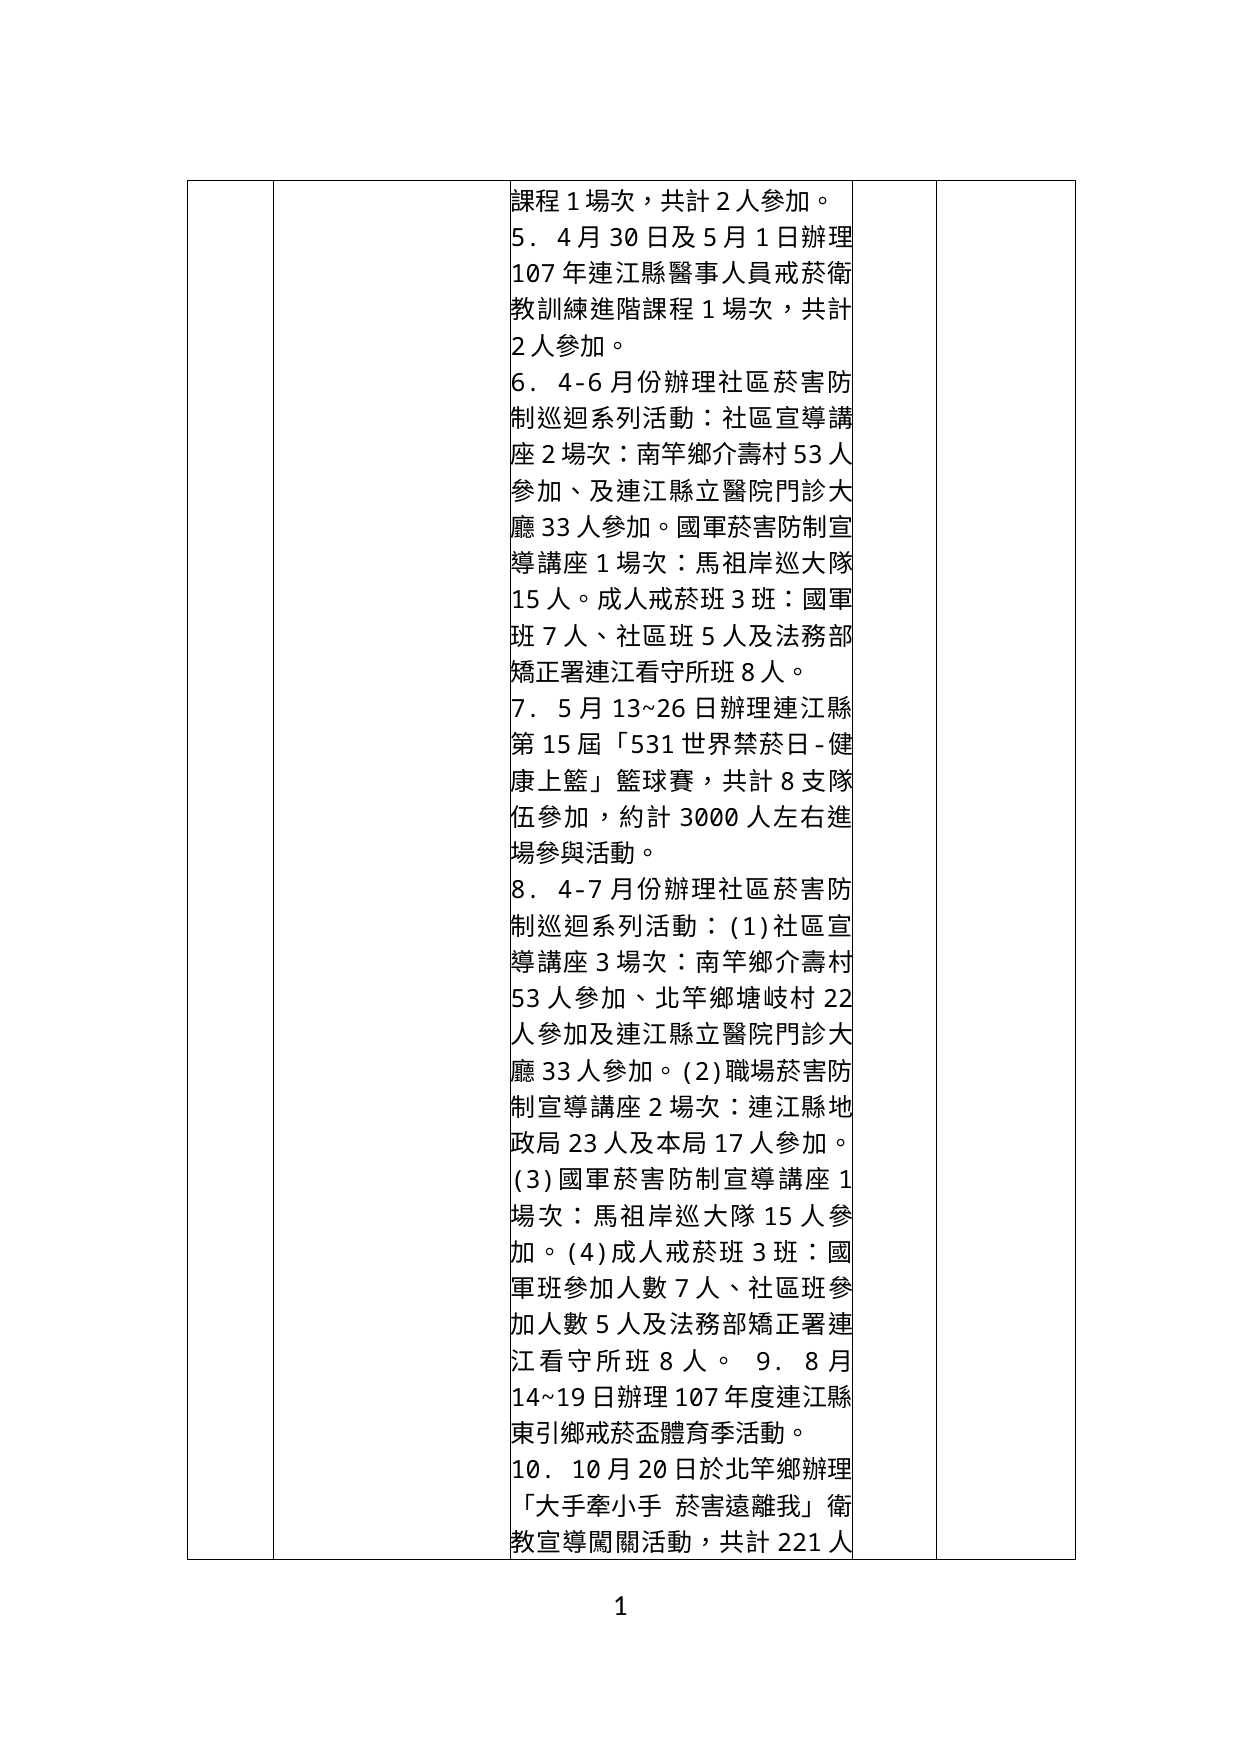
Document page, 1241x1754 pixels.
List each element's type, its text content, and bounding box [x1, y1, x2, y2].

table_cell 課程1場次，共計2人參加。 5. 4月30日及5月1日辦理107年連江縣醫事人員戒菸衛教訓練進階課程1場次，共計2人參加。 6. 4-6月份辦理社區菸害防制巡迴系列活動：社區宣導講座2場次：南竿鄉介壽村53人參加、及連江縣立醫院門診大廳33人參加。國軍菸害防制宣導講座1場次：馬祖岸巡大隊15人。成人戒菸班3班：國軍班7人、社區班5人及法務部矯正署連江看守所班8人。 7. 5月13~26日辦理連江縣第15屆「531世界禁菸日-健康上籃」籃球賽，共計8支隊伍參加，約計3000人左右進場參與活動。 8. 4-7月份辦理社區菸害防制巡迴系列活動：(1)社區宣導講座3場次：南竿鄉介壽村53人參加、北竿鄉塘岐村22人參加及連江縣立醫院門診大廳33人參加。(2)職場菸害防制宣導講座2場次：連江縣地政局23人及本局17人參加。(3)國軍菸害防制宣導講座1場次：馬祖岸巡大隊15人參加。(4)成人戒菸班3班：國軍班參加人數7人、社區班參加人數5人及法務部矯正署連江看守所班8人。 9. 8月14~19日辦理107年度連江縣東引鄉戒菸盃體育季活動。 10. 10月20日於北竿鄉辦理「大手牽小手 菸害遠離我」衛教宣導闖關活動，共計221人 [511, 181, 852, 1558]
table_cell [853, 181, 936, 1558]
table_cell [937, 181, 1075, 1558]
table_cell [274, 181, 510, 1558]
